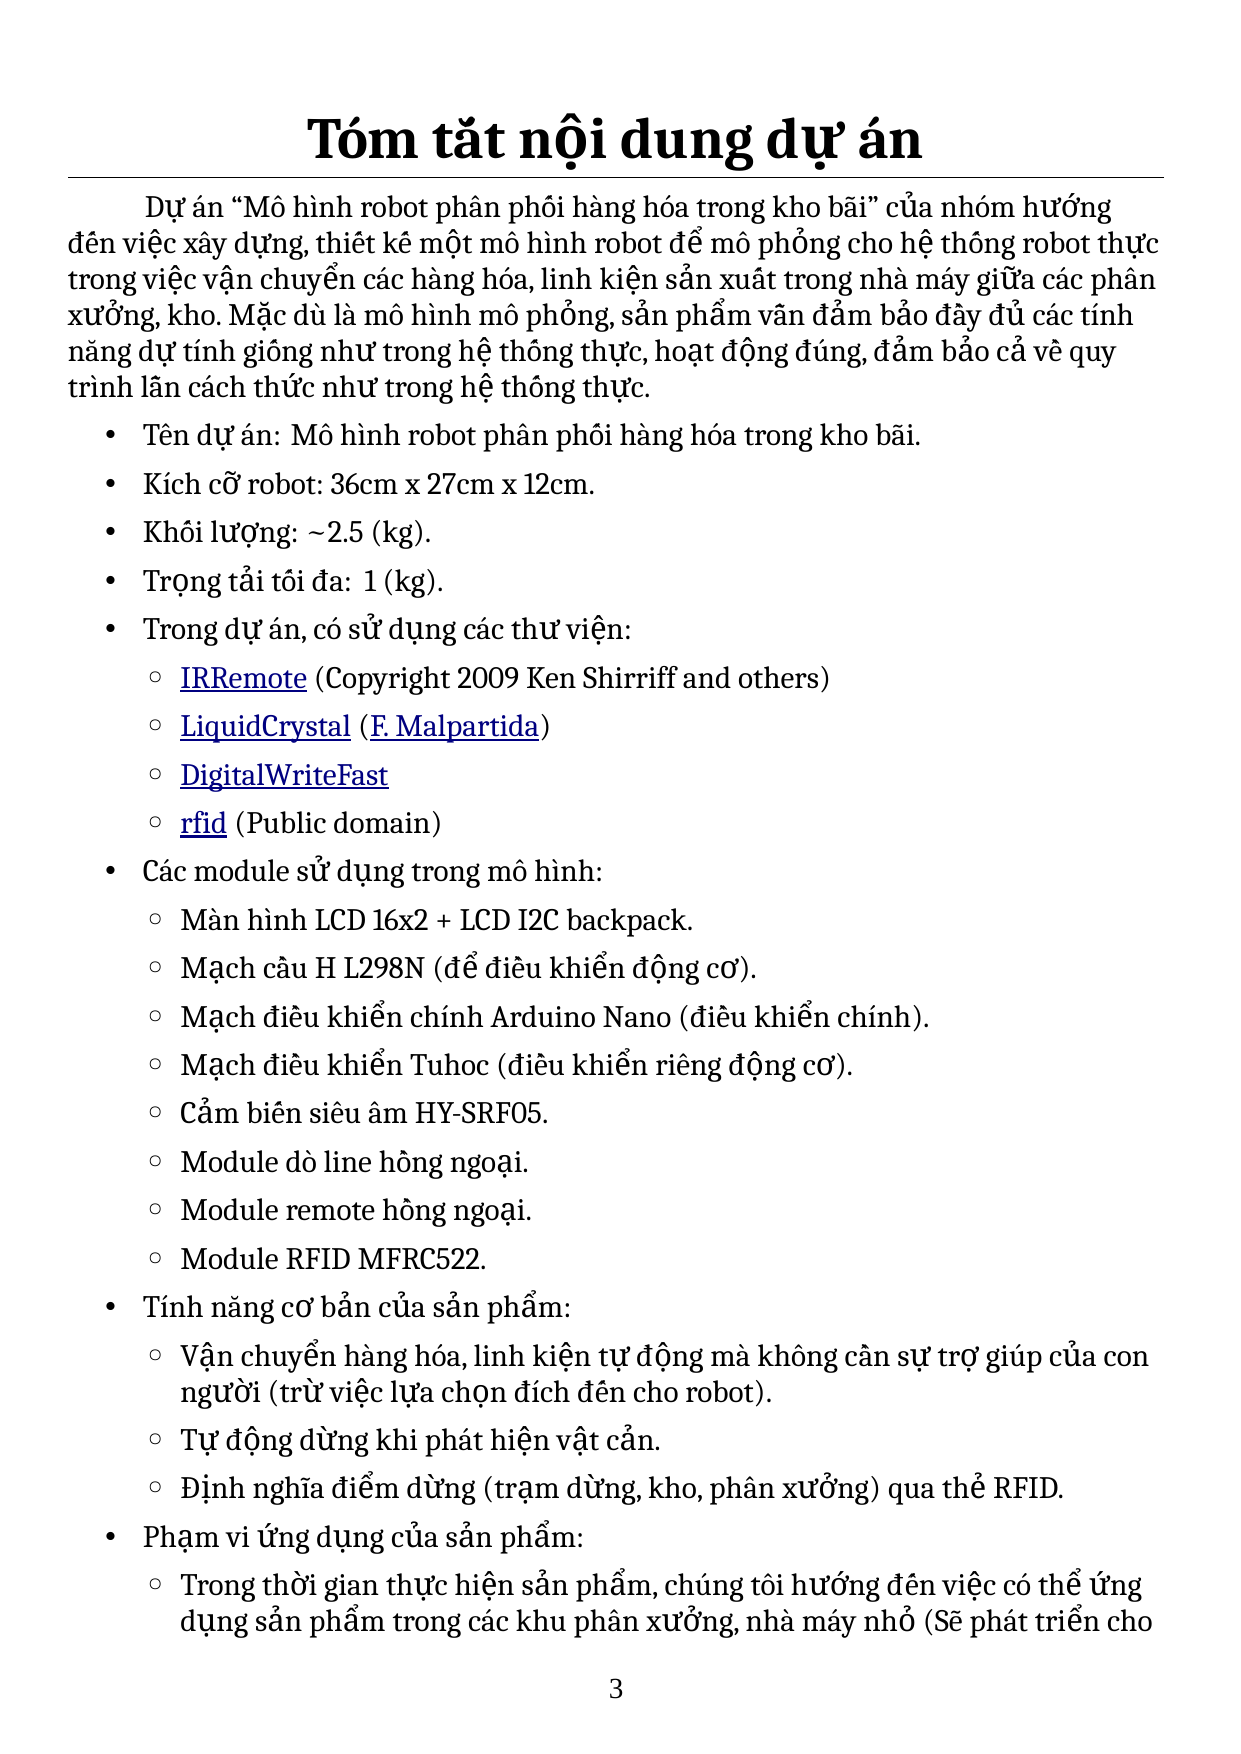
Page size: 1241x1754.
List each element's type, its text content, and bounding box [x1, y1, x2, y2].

list LiquidCrystal (F. Malpartida) [143, 708, 1164, 744]
list Tên dự án: Mô hình robot phân phối hàng hóa trong kho bãi. [105, 418, 1164, 454]
list DigitalWriteFast [143, 757, 1164, 793]
list Module RFID MFRC522. [143, 1241, 1164, 1277]
list Kích cỡ robot: 36cm x 27cm x 12cm. [105, 466, 1164, 502]
list Tự động dừng khi phát hiện vật cản. [143, 1422, 1164, 1458]
list Mạch điều khiển chính Arduino Nano (điều khiển chính). [143, 999, 1164, 1035]
subtitle Tóm tắt nội dung dự án [68, 101, 1164, 177]
list Module dò line hồng ngoại. [143, 1144, 1164, 1180]
list Khối lượng: ~2.5 (kg). [105, 514, 1164, 551]
list IRRemote (Copyright 2009 Ken Shirriff and others) [143, 660, 1164, 696]
list Định nghĩa điểm dừng (trạm dừng, kho, phân xưởng) qua thẻ RFID. [143, 1471, 1164, 1507]
list Các module sử dụng trong mô hình: [105, 854, 1164, 889]
list Mạch điều khiển Tuhoc (điều khiển riêng động cơ). [143, 1047, 1164, 1083]
list Module remote hồng ngoại. [143, 1193, 1164, 1229]
list Tính năng cơ bản của sản phẩm: [105, 1289, 1164, 1326]
list Mạch cầu H L298N (để điều khiển động cơ). [143, 951, 1164, 986]
list Trọng tải tối đa: 1 (kg). [105, 563, 1164, 599]
list Trong dự án, có sử dụng các thư viện: [105, 611, 1164, 647]
list rfid (Public domain) [143, 805, 1164, 841]
list Cảm biến siêu âm HY-SRF05. [143, 1096, 1164, 1132]
text Dự án “Mô hình robot phân phối hàng hóa trong kho bãi” của nhóm hướng đến việc xây dựng, thiết kế một mô hình robot để mô phỏng cho hệ thống robot thực trong việc vận chuyển các hàng hóa, linh kiện sản xuất trong nhà máy giữa các phân xưởng, kho. Mặc dù là mô hình mô phỏng, sản phẩm vẫn đảm bảo đầy đủ các tính năng dự tính giống như trong hệ thống thực, hoạt động đúng, đảm bảo cả về quy trình lẫn cách thức như trong hệ thống thực. [68, 189, 1164, 405]
list Vận chuyển hàng hóa, linh kiện tự động mà không cần sự trợ giúp của con người (trừ việc lựa chọn đích đến cho robot). [143, 1338, 1164, 1410]
list Màn hình LCD 16x2 + LCD I2C backpack. [143, 902, 1164, 938]
list Phạm vi ứng dụng của sản phẩm: [105, 1519, 1164, 1555]
list Trong thời gian thực hiện sản phẩm, chúng tôi hướng đến việc có thể ứng dụng sản phẩm trong các khu phân xưởng, nhà máy nhỏ (Sẽ phát triển cho [143, 1568, 1164, 1639]
